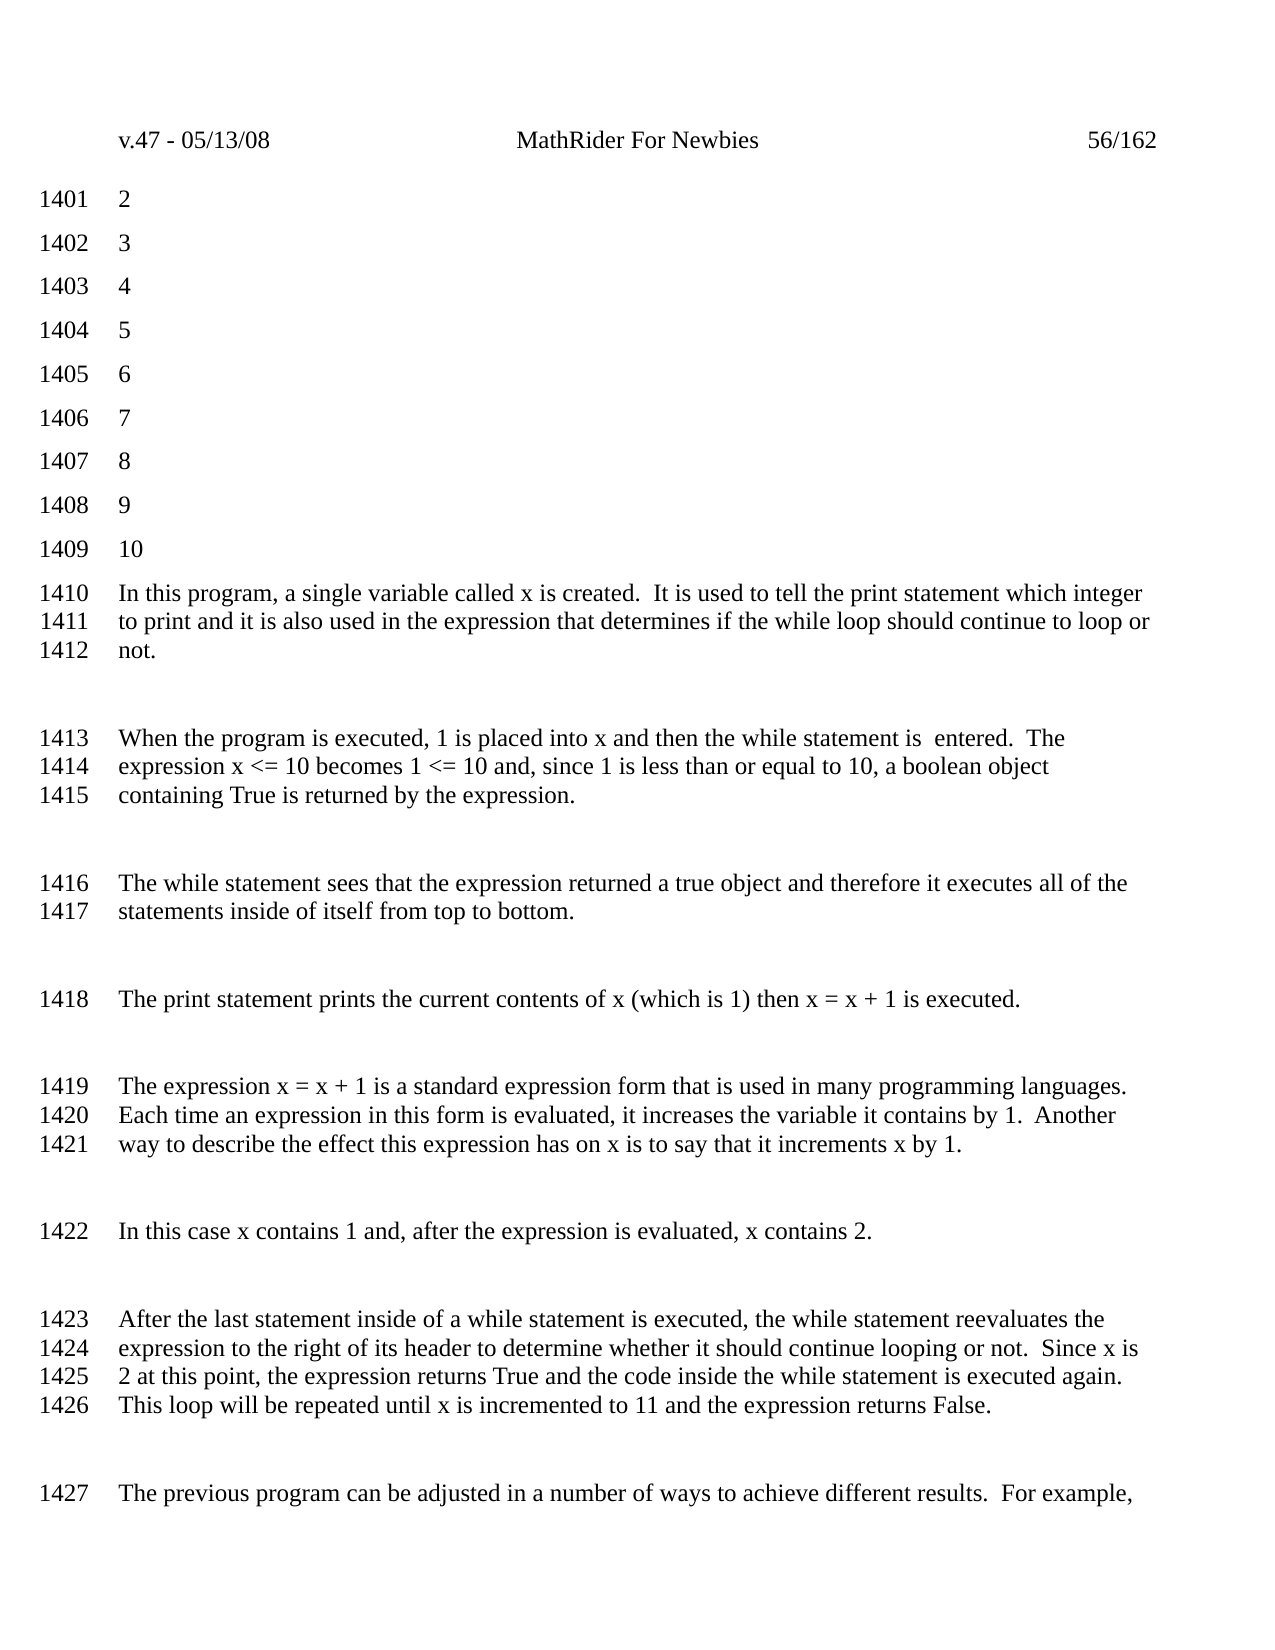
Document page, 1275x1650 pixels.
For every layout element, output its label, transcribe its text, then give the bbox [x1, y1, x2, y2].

text After the last statement inside of a while statement is executed, the while statement reevaluates the expression to the right of its header to determine whether it should continue looping or not. Since x is 2 at this point, the expression returns True and the code inside the while statement is executed again. This loop will be repeated until x is incremented to 11 and the expression returns False. [118, 1304, 1157, 1419]
text When the program is executed, 1 is placed into x and then the while statement is entered. The expression x <= 10 becomes 1 <= 10 and, since 1 is less than or equal to 10, a boolean object containing True is returned by the expression. [118, 723, 1157, 809]
text 8 [118, 446, 1157, 475]
text 5 [118, 315, 1157, 344]
text 9 [118, 490, 1157, 519]
text 10 [118, 534, 1157, 563]
text The print statement prints the current contents of x (which is 1) then x = x + 1 is executed. [118, 984, 1157, 1013]
text The while statement sees that the expression returned a true object and therefore it executes all of the statements inside of itself from top to bottom. [118, 868, 1157, 925]
text 6 [118, 359, 1157, 388]
text The expression x = x + 1 is a standard expression form that is used in many programming languages. Each time an expression in this form is evaluated, it increases the variable it contains by 1. Another way to describe the effect this expression has on x is to say that it increments x by 1. [118, 1071, 1157, 1158]
text 7 [118, 403, 1157, 431]
text In this program, a single variable called x is created. It is used to tell the print statement which integer to print and it is also used in the expression that determines if the while loop should continue to loop or not. [118, 578, 1157, 664]
text In this case x contains 1 and, after the expression is evaluated, x contains 2. [118, 1216, 1157, 1245]
text 2 [118, 184, 1157, 213]
text The previous program can be adjusted in a number of ways to achieve different results. For example, [118, 1478, 1157, 1506]
text 4 [118, 271, 1157, 300]
text 3 [118, 228, 1157, 256]
